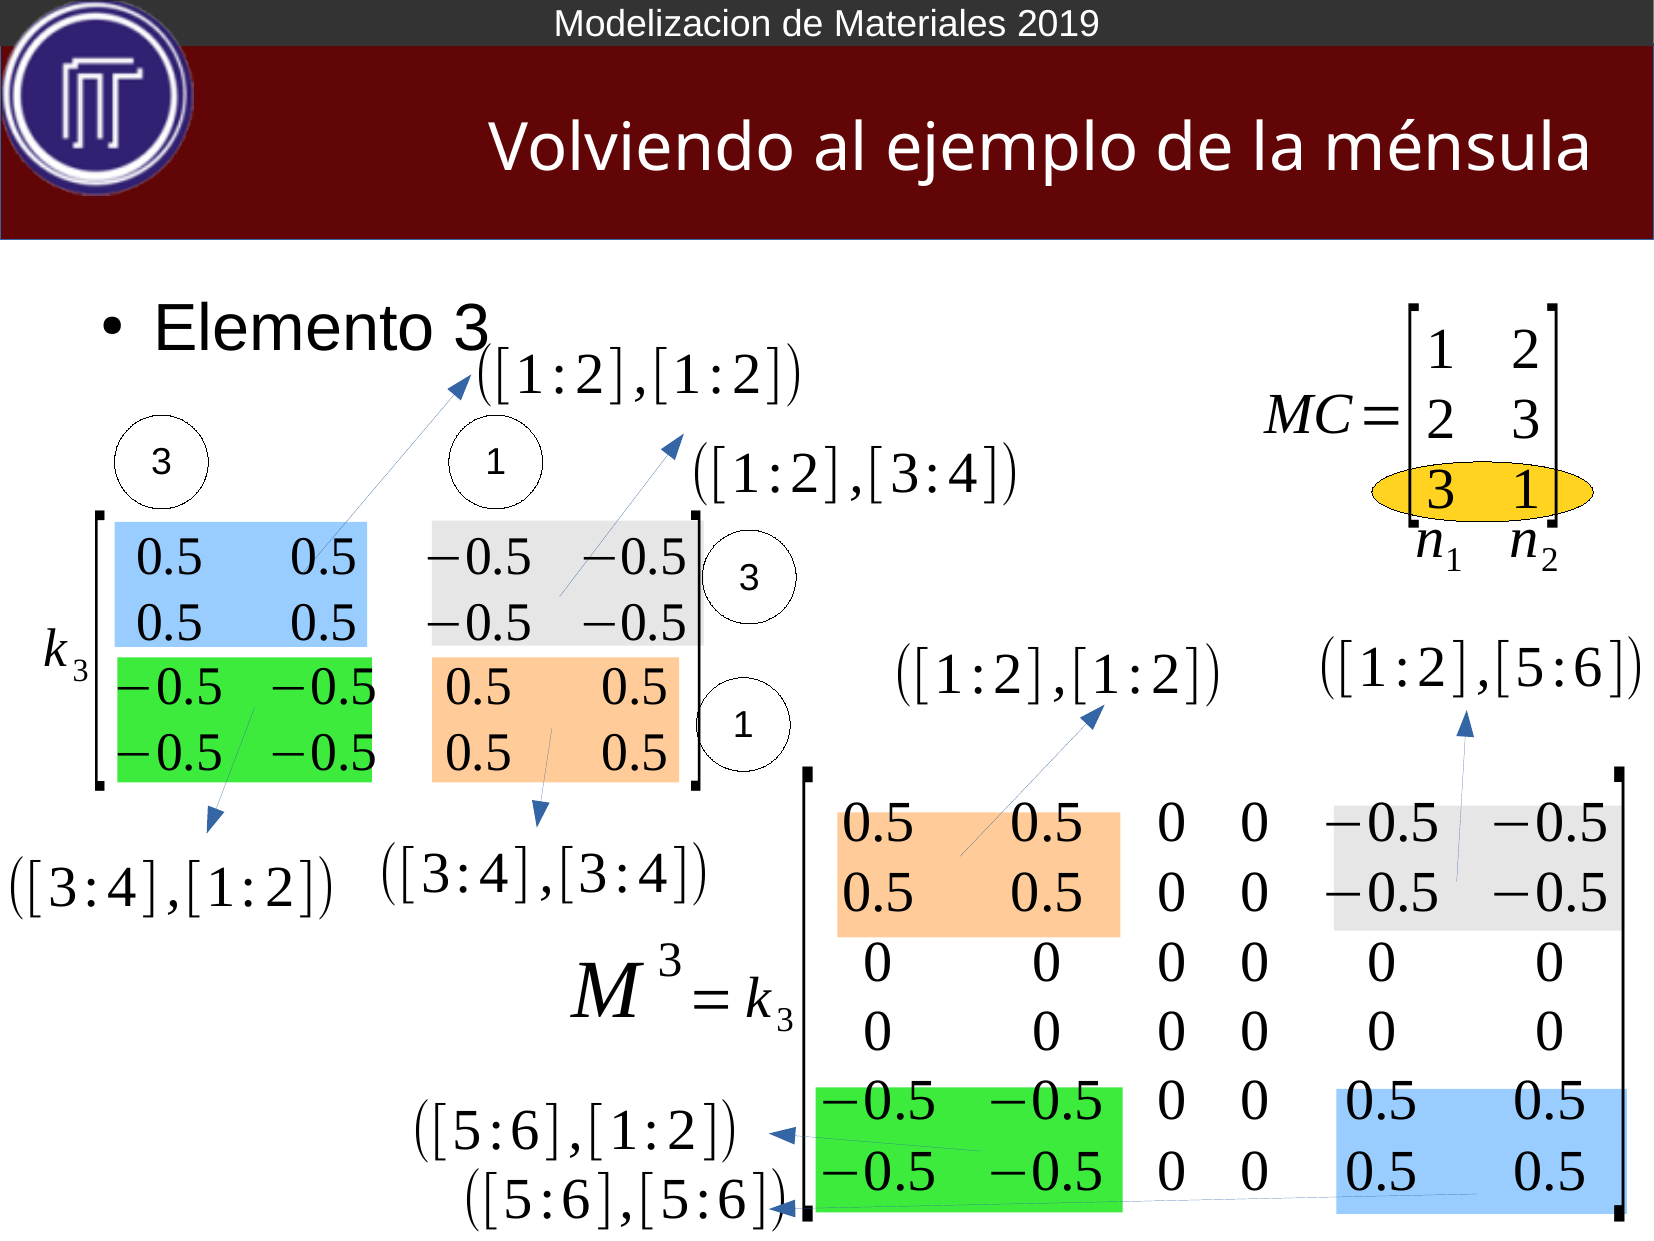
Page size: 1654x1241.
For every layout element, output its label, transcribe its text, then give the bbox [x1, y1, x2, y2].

text_box [1569, 473, 1594, 511]
chart [1311, 634, 1652, 704]
title Volviendo al ejemplo de la ménsula [41, 70, 1654, 218]
list Elemento 3 [82, 290, 1571, 379]
text_box 1 [448, 415, 543, 508]
chart [1254, 301, 1569, 580]
chart [468, 341, 810, 411]
chart [0, 853, 343, 923]
picture [0, 0, 194, 196]
text_box 1 [719, 677, 791, 763]
chart [886, 640, 1229, 711]
text_box 3 [719, 530, 797, 624]
chart [35, 439, 1636, 1236]
text_box 3 [114, 415, 209, 508]
